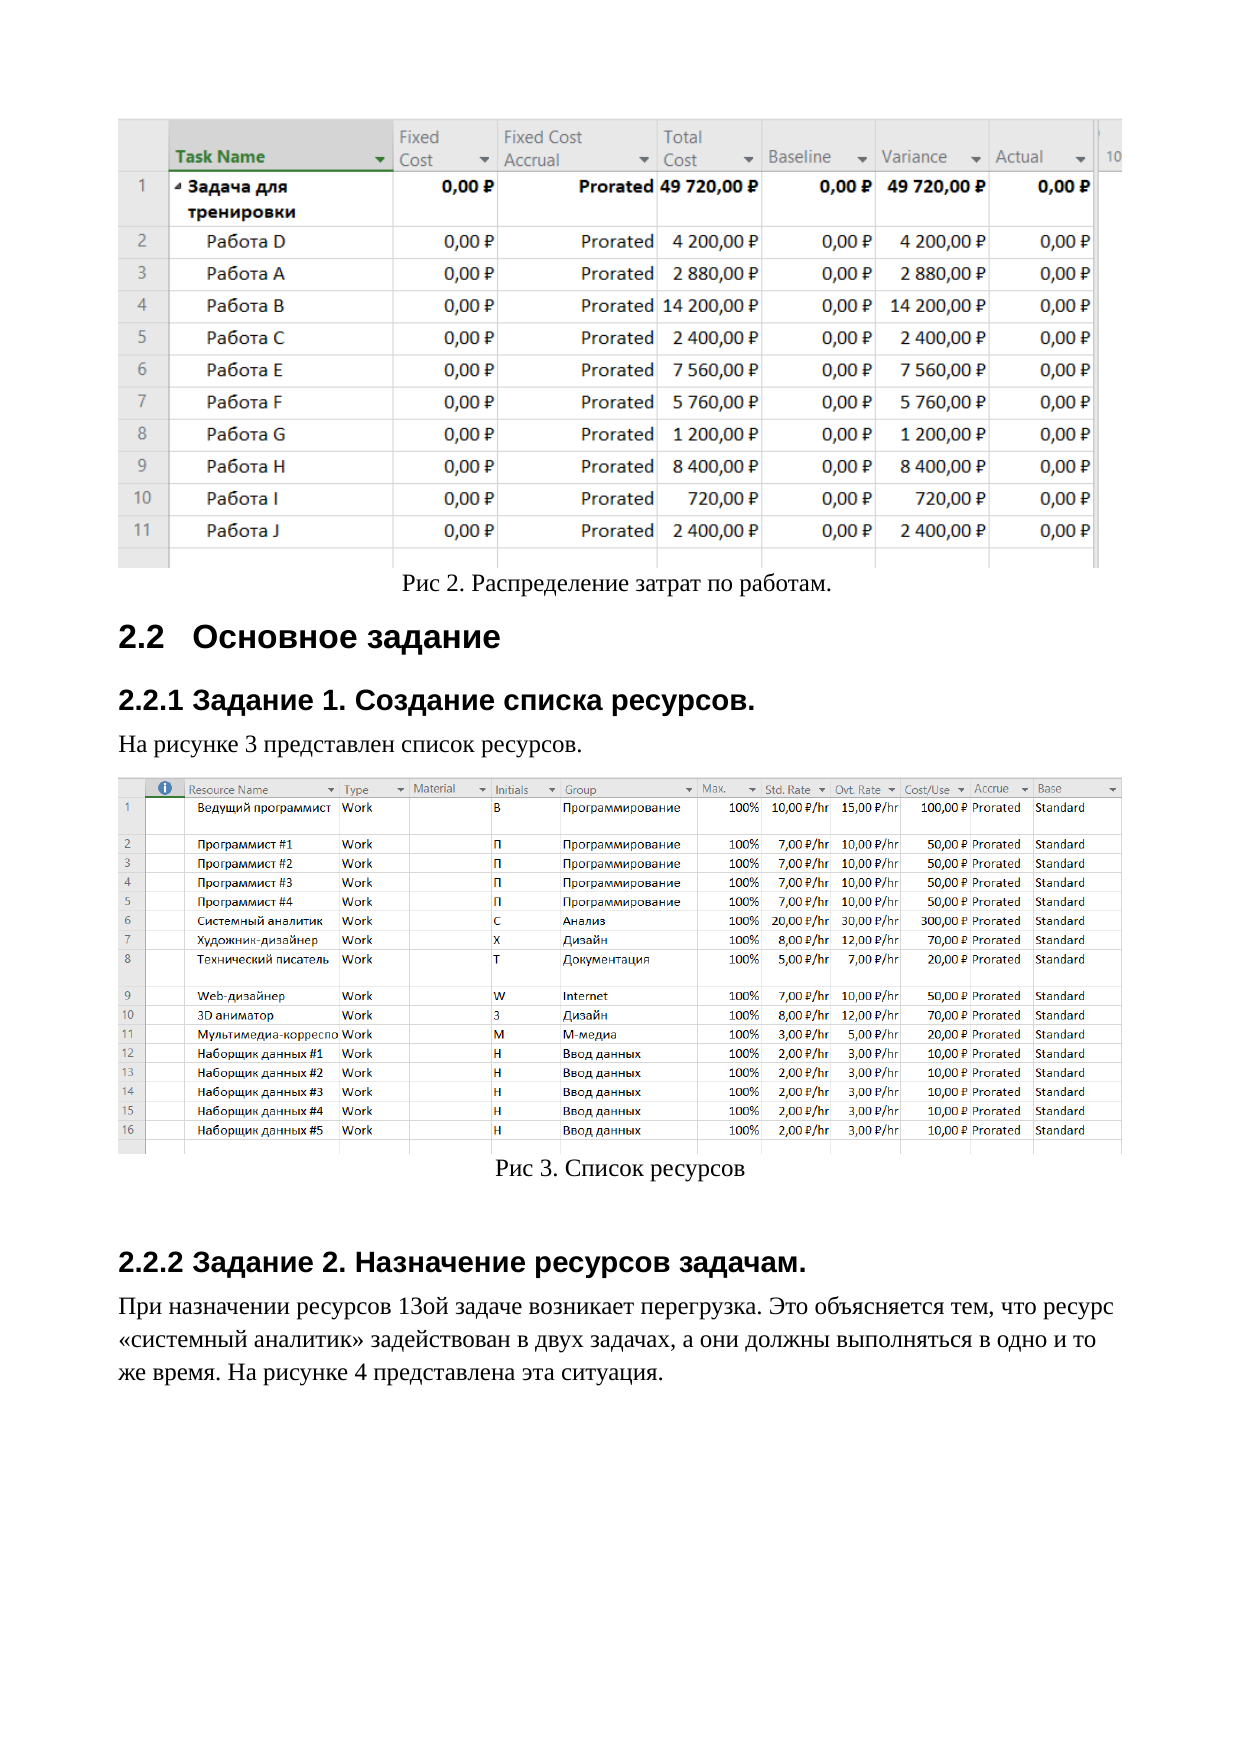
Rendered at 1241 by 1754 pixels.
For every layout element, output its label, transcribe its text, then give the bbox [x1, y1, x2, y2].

subtitle Задание 1. Создание списка ресурсов. [118, 683, 1122, 717]
text На рисунке 3 представлен список ресурсов. [118, 729, 1122, 758]
text При назначении ресурсов 13ой задаче возникает перегрузка. Это объясняется тем, что ресурс «системный аналитик» задействован в двух задачах, а они должны выполняться в одно и то же время. На рисунке 4 представлена эта ситуация. [118, 1291, 1122, 1386]
picture [118, 777, 1123, 1154]
subtitle Основное задание [118, 617, 1122, 656]
table_header Рис 3. Список ресурсов [118, 1154, 1122, 1182]
subtitle Задание 2. Назначение ресурсов задачам. [118, 1244, 1122, 1278]
table_header Рис 2. Распределение затрат по работам. [118, 568, 1122, 597]
picture [118, 118, 1123, 568]
